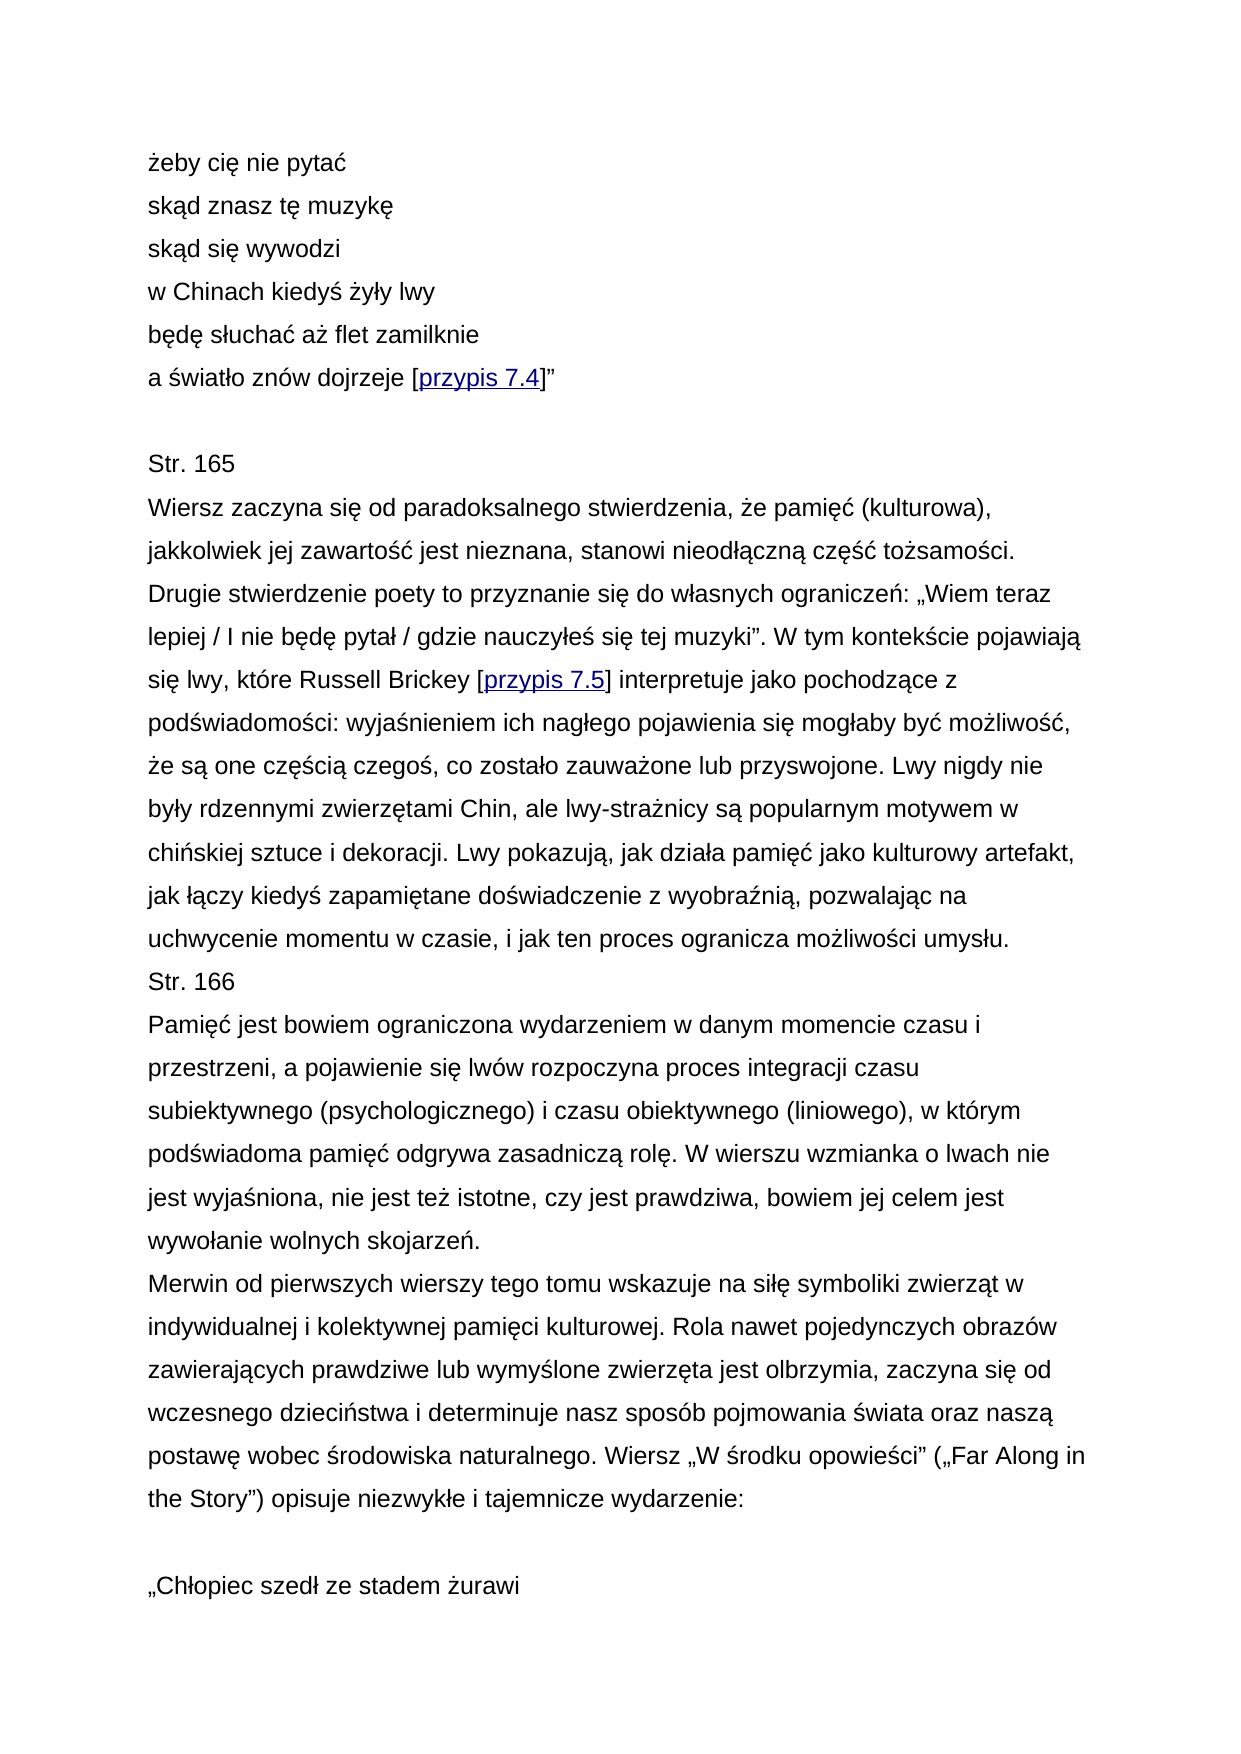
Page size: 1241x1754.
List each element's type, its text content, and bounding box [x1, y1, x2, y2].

text Str. 166 [148, 967, 1093, 996]
text Str. 165 [148, 449, 1093, 478]
text w Chinach kiedyś żyły lwy [148, 277, 1093, 306]
text Merwin od pierwszych wierszy tego tomu wskazuje na siłę symboliki zwierząt w indywidualnej i kolektywnej pamięci kulturowej. Rola nawet pojedynczych obrazów zawierających prawdziwe lub wymyślone zwierzęta jest olbrzymia, zaczyna się od wczesnego dzieciństwa i determinuje nasz sposób pojmowania świata oraz naszą postawę wobec środowiska naturalnego. Wiersz „W środku opowieści” („Far Along in the Story”) opisuje niezwykłe i tajemnicze wydarzenie: [148, 1269, 1093, 1513]
text skąd znasz tę muzykę [148, 191, 1093, 219]
text skąd się wywodzi [148, 234, 1093, 263]
text Pamięć jest bowiem ograniczona wydarzeniem w danym momencie czasu i przestrzeni, a pojawienie się lwów rozpoczyna proces integracji czasu subiektywnego (psychologicznego) i czasu obiektywnego (liniowego), w którym podświadoma pamięć odgrywa zasadniczą rolę. W wierszu wzmianka o lwach nie jest wyjaśniona, nie jest też istotne, czy jest prawdziwa, bowiem jej celem jest wywołanie wolnych skojarzeń. [148, 1010, 1093, 1254]
text a światło znów dojrzeje [przypis 7.4]” [148, 363, 1093, 392]
text Wiersz zaczyna się od paradoksalnego stwierdzenia, że pamięć (kulturowa), jakkolwiek jej zawartość jest nieznana, stanowi nieodłączną część tożsamości. Drugie stwierdzenie poety to przyznanie się do własnych ograniczeń: „Wiem teraz lepiej / I nie będę pytał / gdzie nauczyłeś się tej muzyki”. W tym kontekście pojawiają się lwy, które Russell Brickey [przypis 7.5] interpretuje jako pochodzące z podświadomości: wyjaśnieniem ich nagłego pojawienia się mogłaby być możliwość, że są one częścią czegoś, co zostało zauważone lub przyswojone. Lwy nigdy nie były rdzennymi zwierzętami Chin, ale lwy-strażnicy są popularnym motywem w chińskiej sztuce i dekoracji. Lwy pokazują, jak działa pamięć jako kulturowy artefakt, jak łączy kiedyś zapamiętane doświadczenie z wyobraźnią, pozwalając na uchwycenie momentu w czasie, i jak ten proces ogranicza możliwości umysłu. [148, 493, 1093, 953]
text żeby cię nie pytać [148, 148, 1093, 176]
text „Chłopiec szedł ze stadem żurawi [148, 1571, 1093, 1599]
text będę słuchać aż flet zamilknie [148, 320, 1093, 349]
